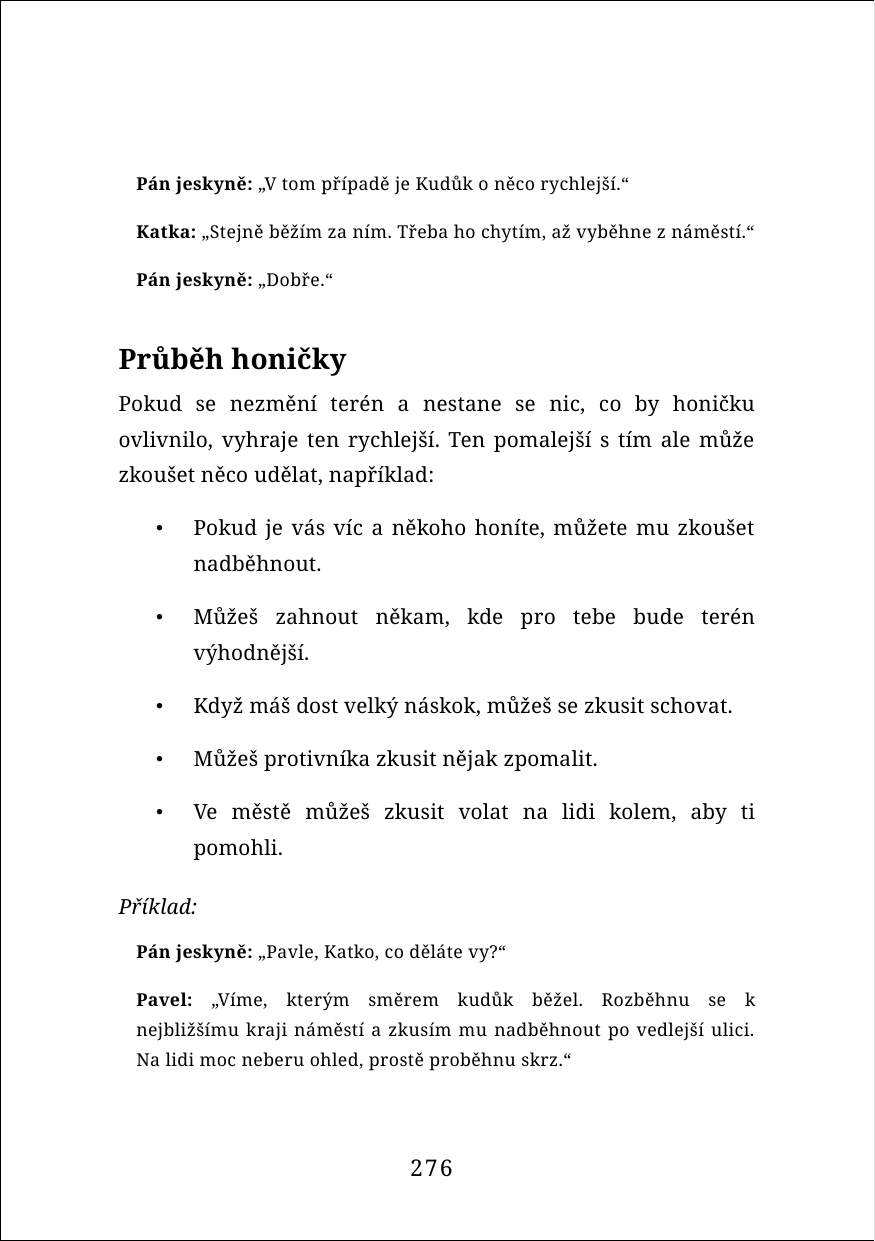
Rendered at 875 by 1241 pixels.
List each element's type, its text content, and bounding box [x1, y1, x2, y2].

text Pán jeskyně: „V tom případě je Kudůk o něco rychlejší.“ [136, 172, 756, 196]
text Pokud se nezmění terén a nestane se nic, co by honičku ovlivnilo, vyhraje ten rychlejší. Ten pomalejší s tím ale může zkoušet něco udělat, například: [118, 389, 756, 489]
subtitle Průběh honičky [118, 339, 756, 377]
list Když máš dost velký náskok, můžeš se zkusit schovat. [156, 691, 756, 719]
text Příklad: [118, 892, 756, 921]
text Pavel: „Víme, kterým směrem kudůk běžel. Rozběhnu se k nejbližšímu kraji náměstí a zkusím mu nadběhnout po vedlejší ulici. Na lidi moc neberu ohled, prostě proběhnu skrz.“ [136, 987, 756, 1072]
list Pokud je vás víc a někoho honíte, můžete mu zkoušet nadběhnout. [156, 513, 756, 577]
text Pán jeskyně: „Dobře.“ [136, 268, 756, 292]
list Můžeš zahnout někam, kde pro tebe bude terén výhodnější. [156, 602, 756, 666]
list Můžeš protivníka zkusit nějak zpomalit. [156, 744, 756, 773]
text Pán jeskyně: „Pavle, Katko, co děláte vy?“ [136, 939, 756, 964]
list Ve městě můžeš zkusit volat na lidi kolem, aby ti pomohli. [156, 797, 756, 861]
text Katka: „Stejně běžím za ním. Třeba ho chytím, až vyběhne z náměstí.“ [136, 220, 756, 244]
